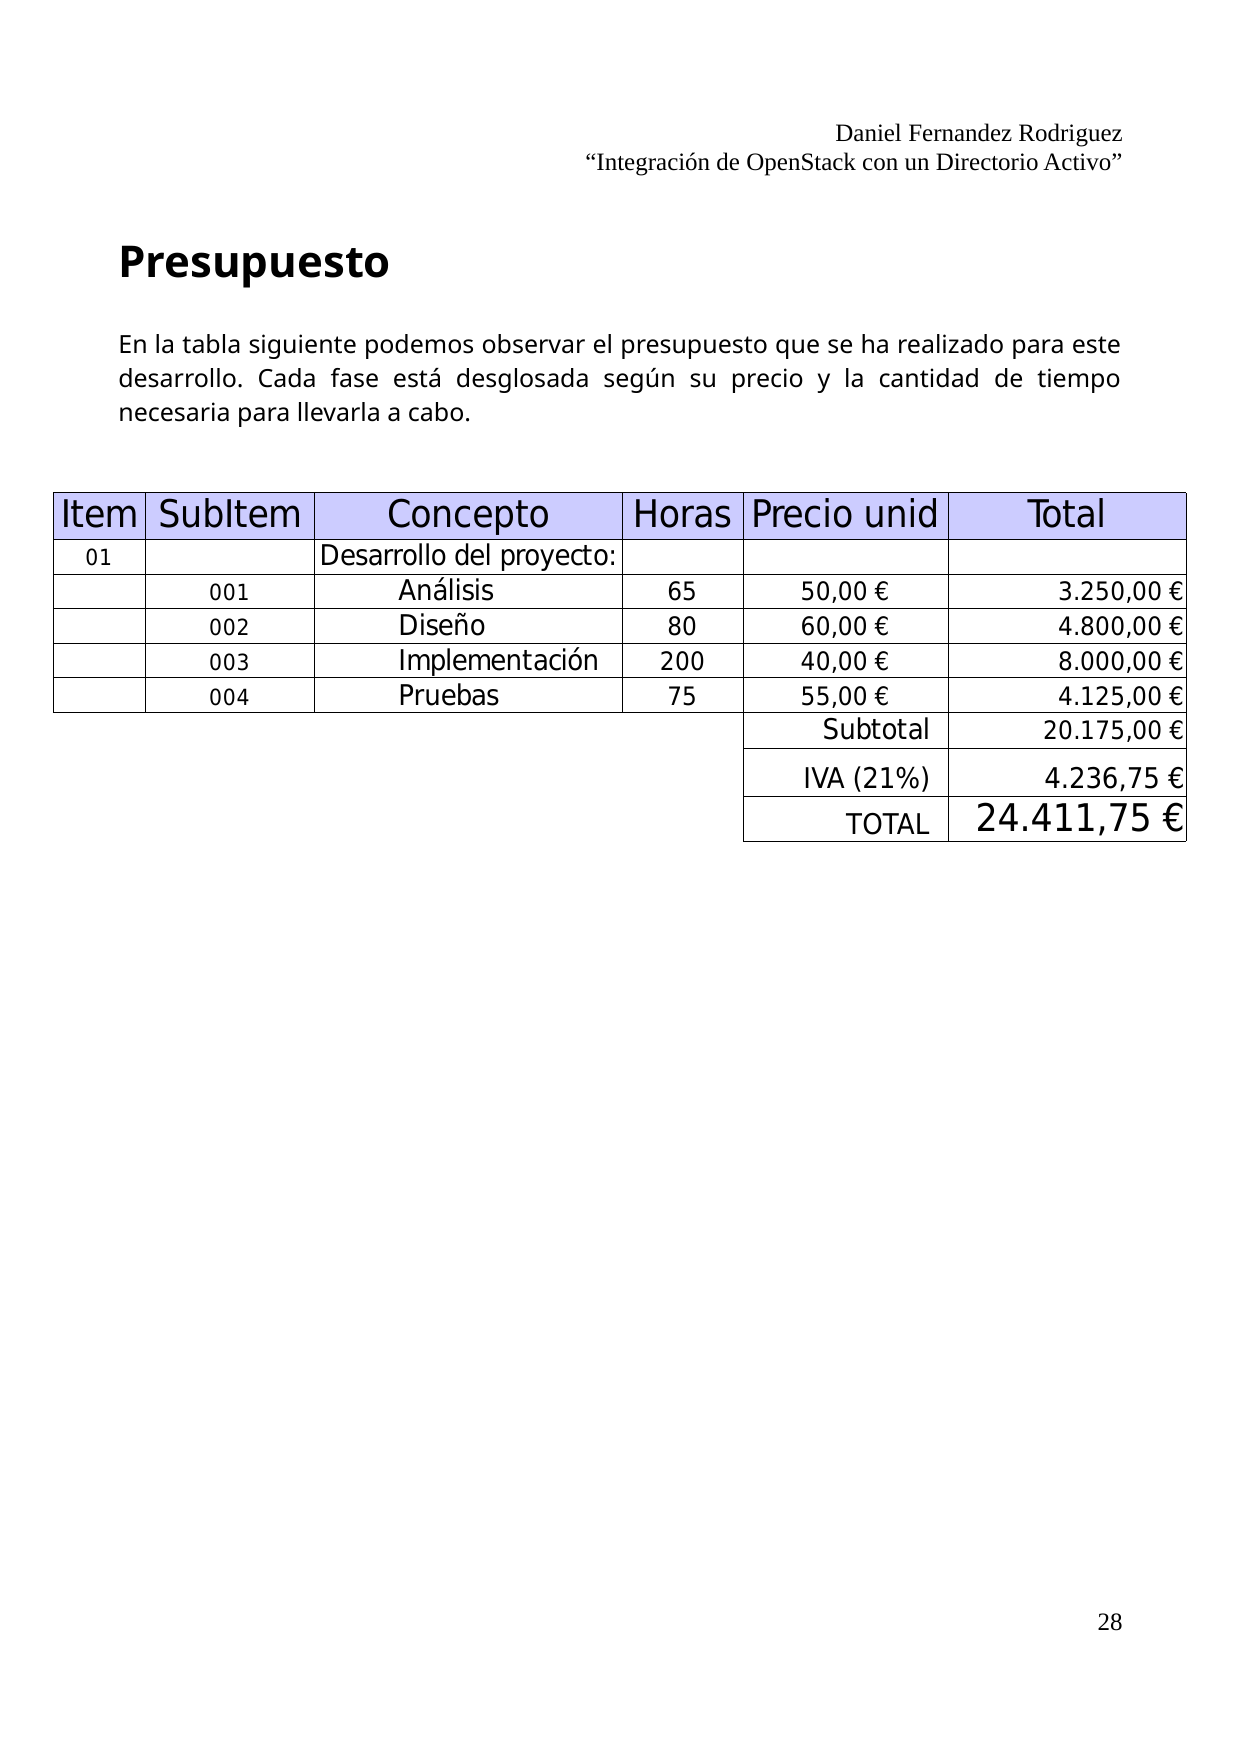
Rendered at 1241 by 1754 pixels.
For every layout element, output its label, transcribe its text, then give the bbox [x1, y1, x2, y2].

text En la tabla siguiente podemos observar el presupuesto que se ha realizado para este desarrollo. Cada fase está desglosada según su precio y la cantidad de tiempo necesaria para llevarla a cabo. [118, 326, 1122, 428]
subtitle Presupuesto [118, 231, 1122, 290]
